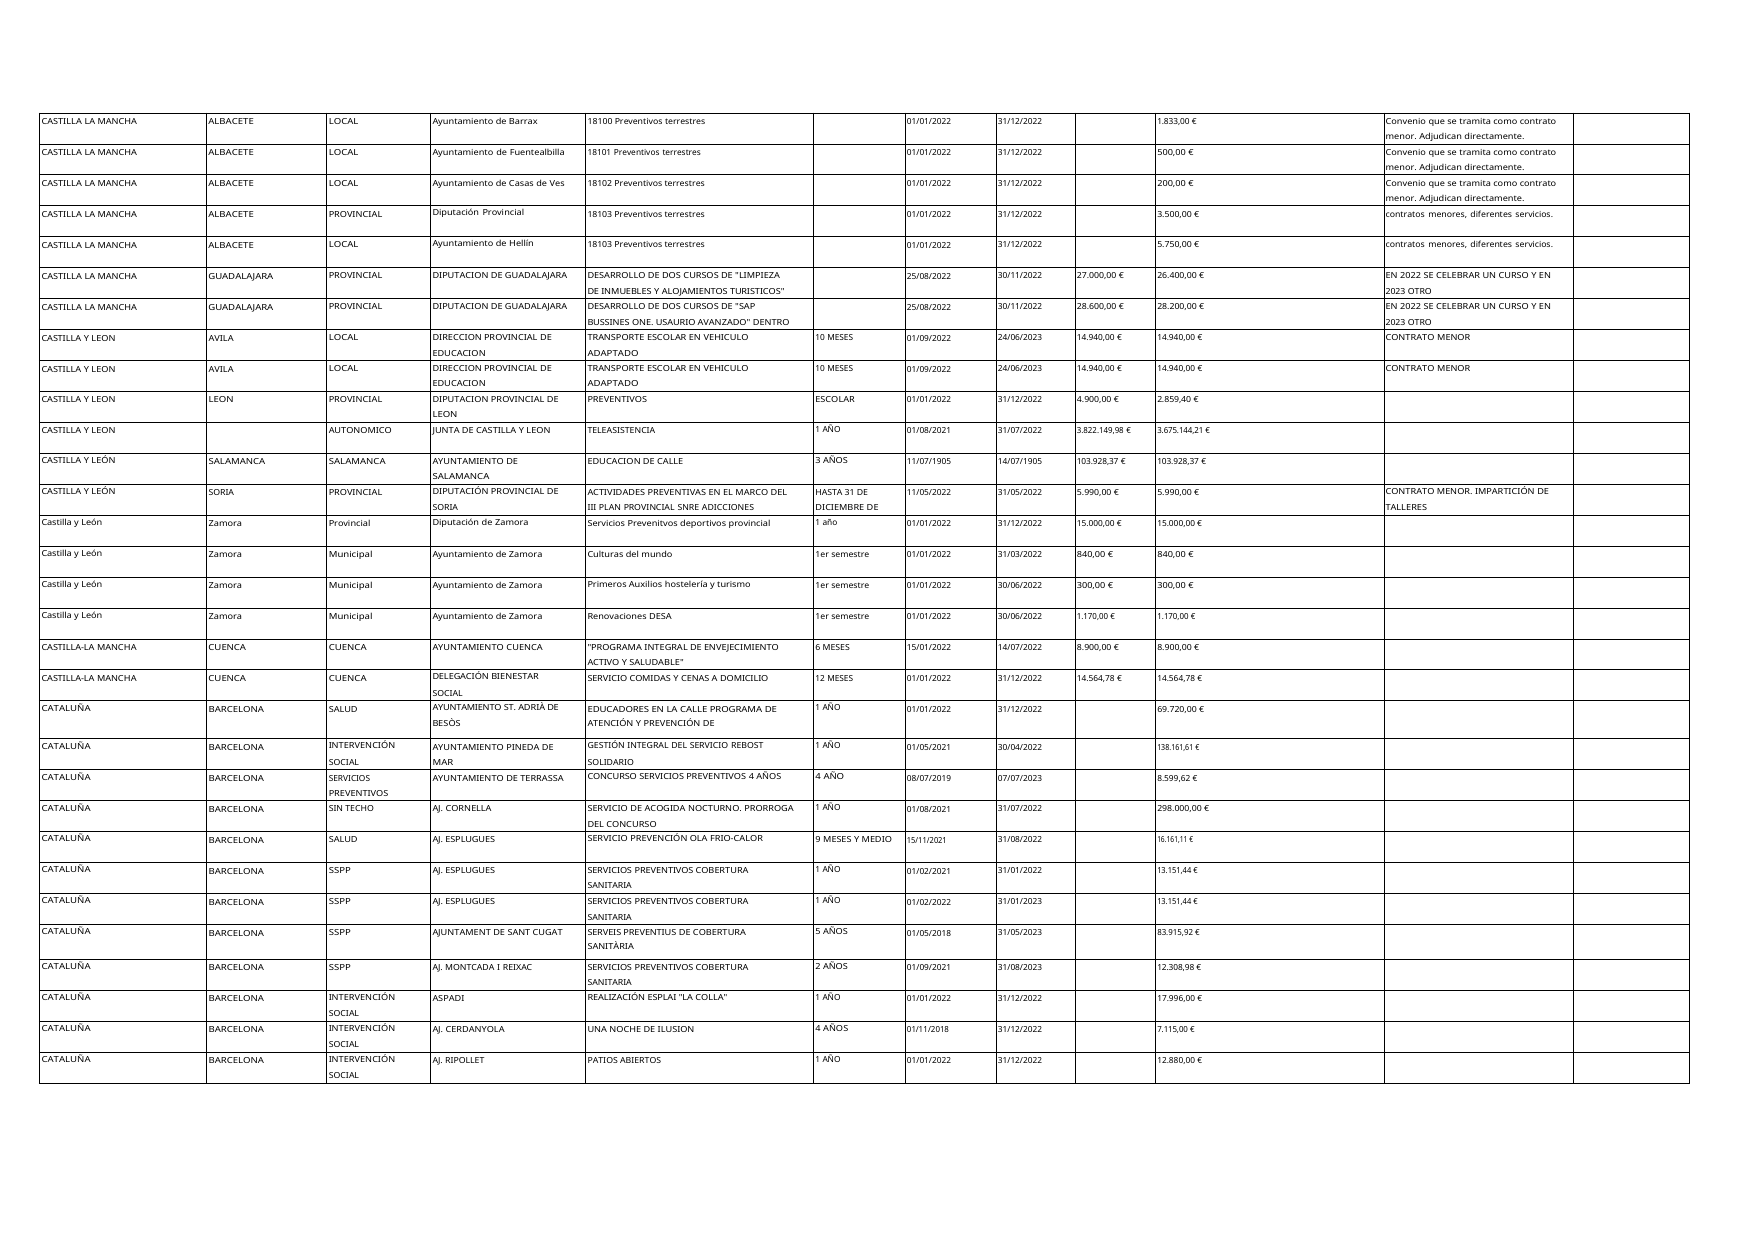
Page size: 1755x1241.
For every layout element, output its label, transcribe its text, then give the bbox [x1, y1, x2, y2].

table_cell AJ. ESPLUGUES [431, 894, 585, 924]
table_cell AJ. CORNELLA [431, 801, 585, 831]
table_cell AJ. CERDANYOLA [431, 1022, 585, 1052]
table_cell 298.000,00 € [1156, 801, 1384, 831]
table_cell 31/12/2022 [997, 1053, 1075, 1082]
table_cell 31/07/2022 [997, 801, 1075, 831]
table_cell 10 MESES [814, 361, 905, 391]
table_cell CASTILLA Y LEON [40, 423, 206, 453]
table_cell [1076, 770, 1155, 800]
table_cell 01/09/2022 [906, 361, 996, 391]
table_cell AYUNTAMIENTO CUENCA [431, 640, 585, 669]
table_cell 01/01/2022 [906, 206, 996, 236]
table_cell [1385, 925, 1573, 959]
table_cell [1574, 832, 1689, 862]
table_cell BARCELONA [207, 801, 326, 831]
table_cell BARCELONA [207, 739, 326, 769]
table_cell 1er semestre [814, 578, 905, 607]
table_cell 15.000,00 € [1076, 516, 1155, 546]
table_cell REALIZACIÓN ESPLAI "LA COLLA" [586, 991, 813, 1021]
table_cell Provincial [327, 516, 430, 546]
table_cell [1574, 578, 1689, 607]
table_cell SERVICIO PREVENCIÓN OLA FRIO-CALOR [586, 832, 813, 862]
table_cell 28.600,00 € [1076, 299, 1155, 329]
table_cell [1574, 268, 1689, 298]
table_cell [1385, 739, 1573, 769]
table_cell [814, 299, 905, 329]
table_cell Castilla y León [40, 609, 206, 638]
table_header 18100 Preventivos terrestres [586, 114, 813, 143]
table_cell [1574, 1053, 1689, 1082]
table_cell Ayuntamiento de Zamora [431, 609, 585, 638]
table_cell UNA NOCHE DE ILUSION [586, 1022, 813, 1052]
table_cell 3.500,00 € [1156, 206, 1384, 236]
table_cell 8.900,00 € [1156, 640, 1384, 669]
table_cell 01/11/2018 [906, 1022, 996, 1052]
table_cell 01/01/2022 [906, 237, 996, 267]
table_cell [1574, 960, 1689, 990]
table_cell SERVICIOS PREVENTIVOS COBERTURA SANITARIA [586, 863, 813, 893]
table_cell PREVENTIVOS [586, 392, 813, 422]
table_cell Ayuntamiento de Zamora [431, 547, 585, 577]
table_cell 30/11/2022 [997, 268, 1075, 298]
table_cell Renovaciones DESA [586, 609, 813, 638]
table_cell [1076, 894, 1155, 924]
table_cell TELEASISTENCIA [586, 423, 813, 453]
table_cell Castilla y León [40, 578, 206, 607]
table_cell PROVINCIAL [327, 485, 430, 515]
table_cell 300,00 € [1156, 578, 1384, 607]
table_cell [1385, 894, 1573, 924]
table_cell CATALUÑA [40, 960, 206, 990]
table_cell [1385, 423, 1573, 453]
table_cell SERVICIO COMIDAS Y CENAS A DOMICILIO [586, 670, 813, 700]
table_cell CASTILLA LA MANCHA [40, 237, 206, 267]
table_cell ALBACETE [207, 145, 326, 174]
table_cell 200,00 € [1156, 175, 1384, 205]
table_cell 1 AÑO [814, 863, 905, 893]
table_cell 1 AÑO [814, 894, 905, 924]
table_cell CASTILLA LA MANCHA [40, 175, 206, 205]
table_cell Primeros Auxilios hostelería y turismo [586, 578, 813, 607]
table_cell 24/06/2023 [997, 330, 1075, 360]
table_cell [814, 175, 905, 205]
table_cell 30/11/2022 [997, 299, 1075, 329]
table_cell [1385, 670, 1573, 700]
table_cell [1574, 330, 1689, 360]
table_header LOCAL [327, 114, 430, 143]
table_cell 15.000,00 € [1156, 516, 1384, 546]
table_cell [1385, 547, 1573, 577]
table_cell [1076, 925, 1155, 959]
table_cell SSPP [327, 925, 430, 959]
table_cell GUADALAJARA [207, 268, 326, 298]
table_cell [1385, 832, 1573, 862]
table_cell 01/08/2021 [906, 423, 996, 453]
table_cell contratos menores, diferentes servicios. [1385, 237, 1573, 267]
table_cell 01/01/2022 [906, 670, 996, 700]
table_cell [1076, 991, 1155, 1021]
table_cell 31/01/2022 [997, 863, 1075, 893]
table_cell 3 AÑOS [814, 454, 905, 484]
table_cell 25/08/2022 [906, 299, 996, 329]
table_cell Diputación Provincial [431, 206, 585, 236]
table_cell CASTILLA LA MANCHA [40, 206, 206, 236]
table_cell 01/01/2022 [906, 701, 996, 738]
table_cell Convenio que se tramita como contrato menor. Adjudican directamente. [1385, 145, 1573, 174]
table_cell 14.940,00 € [1156, 361, 1384, 391]
table_cell 138.161,61 € [1156, 739, 1384, 769]
table_cell 4 AÑOS [814, 1022, 905, 1052]
table_cell CASTILLA Y LEON [40, 361, 206, 391]
table_cell INTERVENCIÓN SOCIAL [327, 739, 430, 769]
table_cell CUENCA [327, 670, 430, 700]
table_cell INTERVENCIÓN SOCIAL [327, 1053, 430, 1082]
table_cell 2 AÑOS [814, 960, 905, 990]
table_cell 17.996,00 € [1156, 991, 1384, 1021]
table_cell LOCAL [327, 145, 430, 174]
table_cell CASTILLA LA MANCHA [40, 299, 206, 329]
table_header 1.833,00 € [1156, 114, 1384, 143]
table_cell [207, 423, 326, 453]
table_cell [1076, 1022, 1155, 1052]
table_cell 31/03/2022 [997, 547, 1075, 577]
table_cell 18102 Preventivos terrestres [586, 175, 813, 205]
table_cell 500,00 € [1156, 145, 1384, 174]
table_cell 16.161,11 € [1156, 832, 1384, 862]
table_cell 31/12/2022 [997, 237, 1075, 267]
table_cell 1.170,00 € [1076, 609, 1155, 638]
table_cell 27.000,00 € [1076, 268, 1155, 298]
table_cell 07/07/2023 [997, 770, 1075, 800]
table_cell 31/12/2022 [997, 516, 1075, 546]
table_cell 3.675.144,21 € [1156, 423, 1384, 453]
table_cell AJ. RIPOLLET [431, 1053, 585, 1082]
table_cell PROVINCIAL [327, 268, 430, 298]
table_cell 1 AÑO [814, 739, 905, 769]
table_cell Ayuntamiento de Hellín [431, 237, 585, 267]
table_header [814, 114, 905, 143]
table_cell DELEGACIÓN BIENESTAR SOCIAL [431, 670, 585, 700]
table_header [1076, 114, 1155, 143]
table_cell CUENCA [207, 640, 326, 669]
table_cell LOCAL [327, 237, 430, 267]
table_cell 08/07/2019 [906, 770, 996, 800]
table_cell BARCELONA [207, 770, 326, 800]
table_cell 01/01/2022 [906, 991, 996, 1021]
table_cell [1574, 516, 1689, 546]
table_cell 01/09/2021 [906, 960, 996, 990]
table_cell [1385, 1053, 1573, 1082]
table_cell PATIOS ABIERTOS [586, 1053, 813, 1082]
table_cell PROVINCIAL [327, 299, 430, 329]
table_cell 14/07/1905 [997, 454, 1075, 484]
table_cell 30/06/2022 [997, 578, 1075, 607]
table_cell CATALUÑA [40, 739, 206, 769]
table_cell DIRECCION PROVINCIAL DE EDUCACION [431, 330, 585, 360]
table_cell [1385, 991, 1573, 1021]
table_cell SERVICIOS PREVENTIVOS COBERTURA SANITARIA [586, 960, 813, 990]
table_cell LOCAL [327, 175, 430, 205]
table_cell 1er semestre [814, 547, 905, 577]
table_cell 13.151,44 € [1156, 894, 1384, 924]
table_cell 13.151,44 € [1156, 863, 1384, 893]
table_cell GESTIÓN INTEGRAL DEL SERVICIO REBOST SOLIDARIO [586, 739, 813, 769]
table_cell LOCAL [327, 361, 430, 391]
table_cell [1076, 863, 1155, 893]
table_cell [814, 237, 905, 267]
table_cell 30/06/2022 [997, 609, 1075, 638]
table_cell Culturas del mundo [586, 547, 813, 577]
table_cell [1574, 454, 1689, 484]
table_cell DESARROLLO DE DOS CURSOS DE "SAP BUSSINES ONE. USAURIO AVANZADO" DENTRO [586, 299, 813, 329]
table_cell 15/11/2021 [906, 832, 996, 862]
table_cell 103.928,37 € [1076, 454, 1155, 484]
table_cell 31/01/2023 [997, 894, 1075, 924]
table_cell 26.400,00 € [1156, 268, 1384, 298]
table_cell CATALUÑA [40, 832, 206, 862]
table_cell 01/01/2022 [906, 609, 996, 638]
table_cell 1 AÑO [814, 1053, 905, 1082]
table_cell CASTILLA Y LEÓN [40, 485, 206, 515]
table_cell 7.115,00 € [1156, 1022, 1384, 1052]
table_cell [1076, 145, 1155, 174]
table_cell 31/12/2022 [997, 206, 1075, 236]
table_cell 31/07/2022 [997, 423, 1075, 453]
table_cell GUADALAJARA [207, 299, 326, 329]
table_cell 31/12/2022 [997, 670, 1075, 700]
table_cell [1076, 701, 1155, 738]
table_cell CATALUÑA [40, 925, 206, 959]
table_cell Zamora [207, 547, 326, 577]
table_cell [1076, 206, 1155, 236]
table_header CASTILLA LA MANCHA [40, 114, 206, 143]
table_cell 30/04/2022 [997, 739, 1075, 769]
table_cell 18103 Preventivos terrestres [586, 206, 813, 236]
table_cell 01/02/2021 [906, 863, 996, 893]
table_cell JUNTA DE CASTILLA Y LEON [431, 423, 585, 453]
table_cell BARCELONA [207, 894, 326, 924]
table_cell SALUD [327, 832, 430, 862]
table_cell 4 AÑO [814, 770, 905, 800]
table_cell 31/05/2023 [997, 925, 1075, 959]
table_cell ACTIVIDADES PREVENTIVAS EN EL MARCO DEL III PLAN PROVINCIAL SNRE ADICCIONES [586, 485, 813, 515]
table_cell [1574, 206, 1689, 236]
table_header Ayuntamiento de Barrax [431, 114, 585, 143]
table_cell [1574, 547, 1689, 577]
table_cell [1076, 832, 1155, 862]
table_cell ALBACETE [207, 206, 326, 236]
table_cell EN 2022 SE CELEBRAR UN CURSO Y EN 2023 OTRO [1385, 268, 1573, 298]
table_cell [1574, 392, 1689, 422]
table_cell 840,00 € [1076, 547, 1155, 577]
table_cell PROVINCIAL [327, 206, 430, 236]
table_cell 14.940,00 € [1076, 361, 1155, 391]
table_cell 12 MESES [814, 670, 905, 700]
table_cell [1076, 1053, 1155, 1082]
table_cell [1385, 578, 1573, 607]
table_cell AJ. ESPLUGUES [431, 832, 585, 862]
table_cell 9 MESES Y MEDIO [814, 832, 905, 862]
table_cell DIPUTACION PROVINCIAL DE LEON [431, 392, 585, 422]
table_cell 3.822.149,98 € [1076, 423, 1155, 453]
table_cell [1574, 670, 1689, 700]
table_cell Castilla y León [40, 547, 206, 577]
table_cell AJ. ESPLUGUES [431, 863, 585, 893]
table_cell BARCELONA [207, 925, 326, 959]
table_cell 01/02/2022 [906, 894, 996, 924]
table_cell ESCOLAR [814, 392, 905, 422]
table_cell Convenio que se tramita como contrato menor. Adjudican directamente. [1385, 175, 1573, 205]
table_cell [1574, 894, 1689, 924]
table_cell 5.750,00 € [1156, 237, 1384, 267]
table_cell [1574, 299, 1689, 329]
table_cell CASTILLA-LA MANCHA [40, 640, 206, 669]
table_cell 18103 Preventivos terrestres [586, 237, 813, 267]
table_cell DIRECCION PROVINCIAL DE EDUCACION [431, 361, 585, 391]
table_cell [1574, 739, 1689, 769]
table_cell 840,00 € [1156, 547, 1384, 577]
table_cell TRANSPORTE ESCOLAR EN VEHICULO ADAPTADO [586, 361, 813, 391]
table_header 01/01/2022 [906, 114, 996, 143]
table_cell [1574, 237, 1689, 267]
table_cell [814, 145, 905, 174]
table_cell SIN TECHO [327, 801, 430, 831]
table_cell [1574, 863, 1689, 893]
table_cell [1385, 609, 1573, 638]
table_cell CONTRATO MENOR. IMPARTICIÓN DE TALLERES [1385, 485, 1573, 515]
table_cell 18101 Preventivos terrestres [586, 145, 813, 174]
table_cell 5.990,00 € [1156, 485, 1384, 515]
table_cell SERVEIS PREVENTIUS DE COBERTURA SANITÀRIA [586, 925, 813, 959]
table_cell [1574, 423, 1689, 453]
table_cell Castilla y León [40, 516, 206, 546]
table_cell CASTILLA Y LEON [40, 392, 206, 422]
table_cell SSPP [327, 894, 430, 924]
table_cell Ayuntamiento de Casas de Ves [431, 175, 585, 205]
table_cell AVILA [207, 330, 326, 360]
table_cell EDUCADORES EN LA CALLE PROGRAMA DE ATENCIÓN Y PREVENCIÓN DE [586, 701, 813, 738]
table_cell 5.990,00 € [1076, 485, 1155, 515]
table_cell Municipal [327, 578, 430, 607]
table_header [1574, 114, 1689, 143]
table_cell LEON [207, 392, 326, 422]
table_cell SALAMANCA [327, 454, 430, 484]
table_cell [1076, 237, 1155, 267]
table_cell 1er semestre [814, 609, 905, 638]
table_cell LOCAL [327, 330, 430, 360]
table_cell BARCELONA [207, 1022, 326, 1052]
table_cell DESARROLLO DE DOS CURSOS DE "LIMPIEZA DE INMUEBLES Y ALOJAMIENTOS TURISTICOS" [586, 268, 813, 298]
table_cell CATALUÑA [40, 894, 206, 924]
table_cell SSPP [327, 960, 430, 990]
table_cell 01/01/2022 [906, 516, 996, 546]
table_cell 31/12/2022 [997, 1022, 1075, 1052]
table_cell 01/01/2022 [906, 578, 996, 607]
table_cell [1385, 801, 1573, 831]
table_cell BARCELONA [207, 701, 326, 738]
table_cell contratos menores, diferentes servicios. [1385, 206, 1573, 236]
table_cell 01/01/2022 [906, 547, 996, 577]
table_cell AJ. MONTCADA I REIXAC [431, 960, 585, 990]
table_cell [1076, 960, 1155, 990]
table_cell BARCELONA [207, 991, 326, 1021]
table_cell [1385, 1022, 1573, 1052]
table_cell 01/01/2022 [906, 175, 996, 205]
table_cell 31/08/2023 [997, 960, 1075, 990]
table_cell CASTILLA Y LEÓN [40, 454, 206, 484]
table_cell [1574, 361, 1689, 391]
table_cell 11/07/1905 [906, 454, 996, 484]
table_cell DIPUTACION DE GUADALAJARA [431, 268, 585, 298]
table_cell [1385, 770, 1573, 800]
table_header 31/12/2022 [997, 114, 1075, 143]
table_cell 14.940,00 € [1076, 330, 1155, 360]
table_cell 01/09/2022 [906, 330, 996, 360]
table_cell 31/12/2022 [997, 701, 1075, 738]
table_cell 14.940,00 € [1156, 330, 1384, 360]
table_cell CATALUÑA [40, 801, 206, 831]
table_cell Zamora [207, 609, 326, 638]
table_cell "PROGRAMA INTEGRAL DE ENVEJECIMIENTO ACTIVO Y SALUDABLE" [586, 640, 813, 669]
table_cell AJUNTAMENT DE SANT CUGAT [431, 925, 585, 959]
table_cell 10 MESES [814, 330, 905, 360]
table_cell EDUCACION DE CALLE [586, 454, 813, 484]
table_cell 25/08/2022 [906, 268, 996, 298]
table_cell BARCELONA [207, 1053, 326, 1082]
table_cell Zamora [207, 516, 326, 546]
table_cell 01/05/2021 [906, 739, 996, 769]
table_cell 2.859,40 € [1156, 392, 1384, 422]
table_cell 24/06/2023 [997, 361, 1075, 391]
table_cell [1574, 145, 1689, 174]
table_cell 31/12/2022 [997, 175, 1075, 205]
table_cell AYUNTAMIENTO DE TERRASSA [431, 770, 585, 800]
table_cell CASTILLA Y LEON [40, 330, 206, 360]
table_cell 8.599,62 € [1156, 770, 1384, 800]
table_cell BARCELONA [207, 832, 326, 862]
table_cell PROVINCIAL [327, 392, 430, 422]
table_cell [814, 268, 905, 298]
table_cell [1385, 960, 1573, 990]
table_cell CASTILLA LA MANCHA [40, 145, 206, 174]
table_cell ASPADI [431, 991, 585, 1021]
table_cell CASTILLA LA MANCHA [40, 268, 206, 298]
table_cell BARCELONA [207, 863, 326, 893]
table_cell 4.900,00 € [1076, 392, 1155, 422]
table_cell SERVICIOS PREVENTIVOS [327, 770, 430, 800]
table_cell SALAMANCA [207, 454, 326, 484]
table_cell 1 año [814, 516, 905, 546]
table_cell [814, 206, 905, 236]
table_cell 300,00 € [1076, 578, 1155, 607]
table_cell 1 AÑO [814, 991, 905, 1021]
table_cell 01/08/2021 [906, 801, 996, 831]
table_cell [1385, 863, 1573, 893]
table_cell 12.880,00 € [1156, 1053, 1384, 1082]
table_cell Municipal [327, 609, 430, 638]
table_cell [1385, 701, 1573, 738]
table_cell 14/07/2022 [997, 640, 1075, 669]
table_cell 1 AÑO [814, 801, 905, 831]
table_cell CONCURSO SERVICIOS PREVENTIVOS 4 AÑOS [586, 770, 813, 800]
table_cell INTERVENCIÓN SOCIAL [327, 1022, 430, 1052]
table_cell [1385, 454, 1573, 484]
table_cell 1 AÑO [814, 701, 905, 738]
table_cell 103.928,37 € [1156, 454, 1384, 484]
table_cell CONTRATO MENOR [1385, 361, 1573, 391]
table_cell [1574, 485, 1689, 515]
table_cell 01/01/2022 [906, 1053, 996, 1082]
table_cell [1574, 609, 1689, 638]
table_cell 12.308,98 € [1156, 960, 1384, 990]
table_cell [1574, 801, 1689, 831]
table_cell SERVICIOS PREVENTIVOS COBERTURA SANITARIA [586, 894, 813, 924]
table_cell Diputación de Zamora [431, 516, 585, 546]
table_cell INTERVENCIÓN SOCIAL [327, 991, 430, 1021]
table_cell SERVICIO DE ACOGIDA NOCTURNO. PRORROGA DEL CONCURSO [586, 801, 813, 831]
table_cell CATALUÑA [40, 863, 206, 893]
table_cell 5 AÑOS [814, 925, 905, 959]
table_cell CATALUÑA [40, 701, 206, 738]
table_cell 31/12/2022 [997, 145, 1075, 174]
table_cell [1076, 801, 1155, 831]
table_cell [1574, 770, 1689, 800]
table_cell 15/01/2022 [906, 640, 996, 669]
table_cell Servicios Prevenitvos deportivos provincial [586, 516, 813, 546]
table_cell Municipal [327, 547, 430, 577]
table_cell [1574, 701, 1689, 738]
table_cell AUTONOMICO [327, 423, 430, 453]
table_cell CASTILLA-LA MANCHA [40, 670, 206, 700]
table_cell [1574, 175, 1689, 205]
table_cell CATALUÑA [40, 991, 206, 1021]
table_cell Ayuntamiento de Zamora [431, 578, 585, 607]
table_cell SALUD [327, 701, 430, 738]
table_cell 31/12/2022 [997, 392, 1075, 422]
table_cell CUENCA [327, 640, 430, 669]
table_header Convenio que se tramita como contrato menor. Adjudican directamente. [1385, 114, 1573, 143]
table_cell DIPUTACIÓN PROVINCIAL DE SORIA [431, 485, 585, 515]
table_cell BARCELONA [207, 960, 326, 990]
table_cell ALBACETE [207, 175, 326, 205]
table_cell AYUNTAMIENTO ST. ADRIÀ DE BESÒS [431, 701, 585, 738]
table_cell TRANSPORTE ESCOLAR EN VEHICULO ADAPTADO [586, 330, 813, 360]
table_cell 11/05/2022 [906, 485, 996, 515]
table_cell [1574, 1022, 1689, 1052]
table_cell 31/05/2022 [997, 485, 1075, 515]
table_cell CONTRATO MENOR [1385, 330, 1573, 360]
table_cell AVILA [207, 361, 326, 391]
table_cell 01/01/2022 [906, 145, 996, 174]
table_cell [1574, 925, 1689, 959]
table_cell 28.200,00 € [1156, 299, 1384, 329]
table_cell [1385, 516, 1573, 546]
table_cell CUENCA [207, 670, 326, 700]
table_cell [1385, 640, 1573, 669]
table_cell AYUNTAMIENTO PINEDA DE MAR [431, 739, 585, 769]
table_cell 8.900,00 € [1076, 640, 1155, 669]
table_cell [1385, 392, 1573, 422]
table_cell 1 AÑO [814, 423, 905, 453]
table_cell 83.915,92 € [1156, 925, 1384, 959]
table_cell ALBACETE [207, 237, 326, 267]
table_cell 6 MESES [814, 640, 905, 669]
table_cell CATALUÑA [40, 770, 206, 800]
table_cell SORIA [207, 485, 326, 515]
table_cell [1574, 640, 1689, 669]
table_cell [1574, 991, 1689, 1021]
table_cell HASTA 31 DE DICIEMBRE DE [814, 485, 905, 515]
table_cell DIPUTACION DE GUADALAJARA [431, 299, 585, 329]
table_cell 31/12/2022 [997, 991, 1075, 1021]
table_cell 69.720,00 € [1156, 701, 1384, 738]
table_cell 1.170,00 € [1156, 609, 1384, 638]
table_cell 14.564,78 € [1156, 670, 1384, 700]
table_cell 14.564,78 € [1076, 670, 1155, 700]
table_cell Zamora [207, 578, 326, 607]
table_cell CATALUÑA [40, 1022, 206, 1052]
table_cell 31/08/2022 [997, 832, 1075, 862]
table_cell 01/01/2022 [906, 392, 996, 422]
table_cell [1076, 175, 1155, 205]
table_cell [1076, 739, 1155, 769]
table_cell AYUNTAMIENTO DE SALAMANCA [431, 454, 585, 484]
table_cell CATALUÑA [40, 1053, 206, 1082]
table_cell EN 2022 SE CELEBRAR UN CURSO Y EN 2023 OTRO [1385, 299, 1573, 329]
table_cell SSPP [327, 863, 430, 893]
table_cell 01/05/2018 [906, 925, 996, 959]
table_header ALBACETE [207, 114, 326, 143]
table_cell Ayuntamiento de Fuentealbilla [431, 145, 585, 174]
